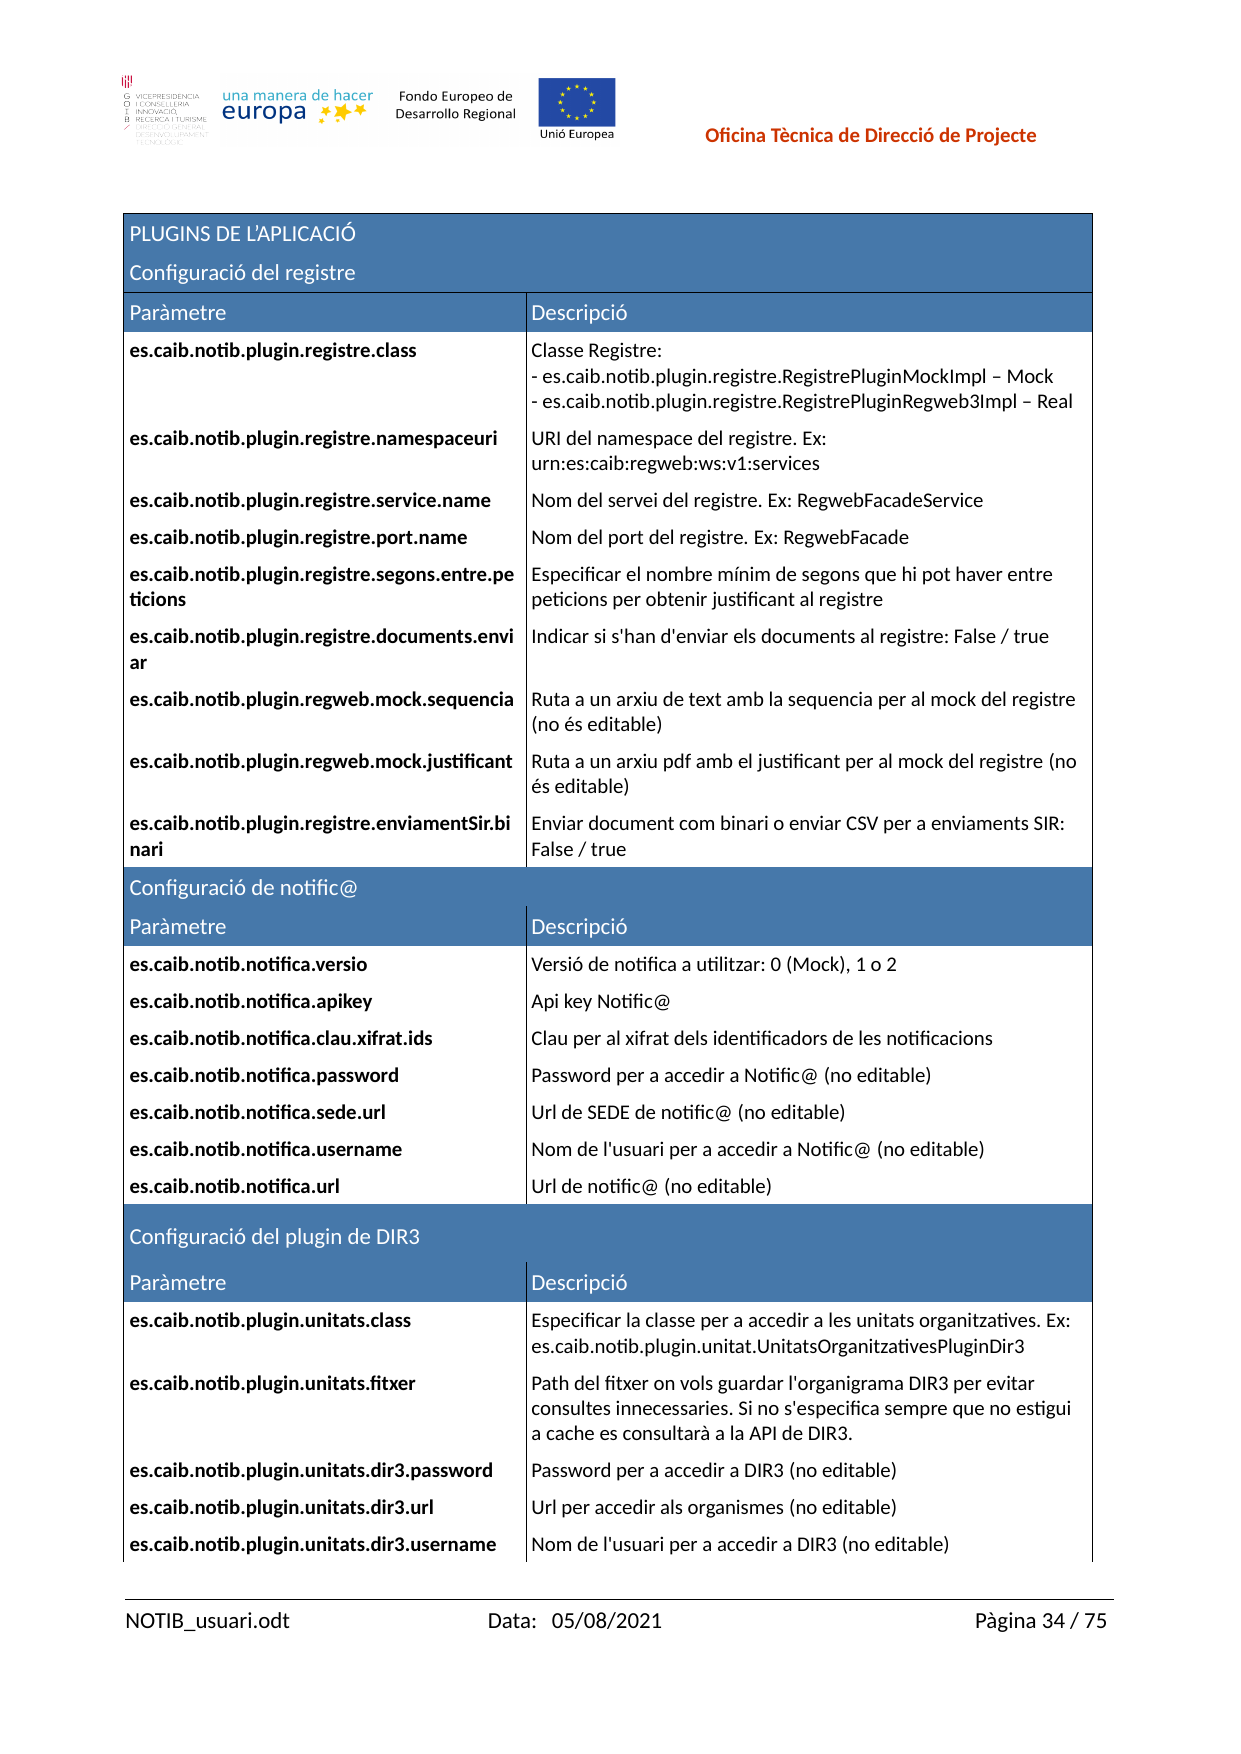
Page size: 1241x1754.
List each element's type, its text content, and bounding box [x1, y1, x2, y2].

table_cell Password per a accedir a DIR3 (no editable) [527, 1452, 1092, 1488]
table_cell Path del fitxer on vols guardar l'organigrama DIR3 per evitar consultes innecessaries. Si no s'especifica sempre que no estigui a cache es consultarà a la API de DIR3. [527, 1364, 1092, 1452]
table_cell Versió de notifica a utilitzar: 0 (Mock), 1 o 2 [527, 946, 1092, 983]
table_cell es.caib.notib.notifica.password [124, 1056, 526, 1093]
table_cell Descripció [527, 906, 1092, 946]
table_cell es.caib.notib.plugin.registre.segons.entre.peticions [124, 555, 526, 618]
table_cell Nom del servei del registre. Ex: RegwebFacadeService [527, 482, 1092, 518]
table_cell Url per accedir als organismes (no editable) [527, 1489, 1092, 1525]
table_cell es.caib.notib.plugin.regweb.mock.sequencia [124, 680, 526, 742]
table_cell Api key Notific@ [527, 983, 1092, 1019]
table_cell es.caib.notib.plugin.registre.namespaceuri [124, 419, 526, 482]
table_cell URI del namespace del registre. Ex: urn:es:caib:regweb:ws:v1:services [527, 419, 1092, 482]
table_cell Paràmetre [124, 293, 526, 332]
table_cell Nom del port del registre. Ex: RegwebFacade [527, 519, 1092, 555]
table_cell es.caib.notib.plugin.registre.port.name [124, 519, 526, 555]
table_cell Nom de l'usuari per a accedir a Notific@ (no editable) [527, 1130, 1092, 1167]
table_header PLUGINS DE L’APLICACIÓ [124, 214, 1092, 253]
table_cell es.caib.notib.plugin.registre.class [124, 332, 526, 419]
table_cell Url de notific@ (no editable) [527, 1167, 1092, 1204]
table_cell Especificar el nombre mínim de segons que hi pot haver entre peticions per obtenir justificant al registre [527, 555, 1092, 618]
table_cell Paràmetre [124, 1262, 526, 1302]
table_cell Descripció [527, 293, 1092, 332]
table_cell es.caib.notib.notifica.sede.url [124, 1093, 526, 1130]
table_cell es.caib.notib.plugin.unitats.dir3.password [124, 1452, 526, 1488]
table_cell Paràmetre [124, 906, 526, 946]
table_cell es.caib.notib.plugin.registre.enviamentSir.binari [124, 805, 526, 867]
table_cell es.caib.notib.plugin.regweb.mock.justificant [124, 742, 526, 804]
table_cell es.caib.notib.plugin.unitats.dir3.username [124, 1525, 526, 1562]
table_cell Especificar la classe per a accedir a les unitats organitzatives. Ex: es.caib.notib.plugin.unitat.UnitatsOrganitzativesPluginDir3 [527, 1302, 1092, 1364]
table_cell Url de SEDE de notific@ (no editable) [527, 1093, 1092, 1130]
table_cell Classe Registre: - es.caib.notib.plugin.registre.RegistrePluginMockImpl – Mock - es.caib.notib.plugin.registre.RegistrePluginRegweb3Impl – Real [527, 332, 1092, 419]
table_cell Configuració del registre [124, 253, 1092, 292]
table_cell es.caib.notib.plugin.unitats.fitxer [124, 1364, 526, 1452]
table_cell es.caib.notib.plugin.registre.documents.enviar [124, 618, 526, 680]
table_cell Ruta a un arxiu pdf amb el justificant per al mock del registre (no és editable) [527, 742, 1092, 804]
picture [118, 73, 213, 147]
table_cell Password per a accedir a Notific@ (no editable) [527, 1056, 1092, 1093]
table_cell es.caib.notib.plugin.unitats.dir3.url [124, 1489, 526, 1525]
picture [219, 73, 621, 147]
table_cell es.caib.notib.notifica.url [124, 1167, 526, 1204]
table_cell Descripció [527, 1262, 1092, 1302]
table_cell Configuració del plugin de DIR3 [124, 1204, 1092, 1262]
table_cell es.caib.notib.notifica.clau.xifrat.ids [124, 1020, 526, 1056]
table_cell es.caib.notib.plugin.registre.service.name [124, 482, 526, 518]
table_cell Ruta a un arxiu de text amb la sequencia per al mock del registre (no és editable) [527, 680, 1092, 742]
table_cell es.caib.notib.plugin.unitats.class [124, 1302, 526, 1364]
table_cell Clau per al xifrat dels identificadors de les notificacions [527, 1020, 1092, 1056]
table_cell Enviar document com binari o enviar CSV per a enviaments SIR: False / true [527, 805, 1092, 867]
table_cell Indicar si s'han d'enviar els documents al registre: False / true [527, 618, 1092, 680]
table_cell Nom de l'usuari per a accedir a DIR3 (no editable) [527, 1525, 1092, 1562]
table_cell es.caib.notib.notifica.apikey [124, 983, 526, 1019]
table_cell Configuració de notific@ [124, 867, 1092, 906]
table_cell es.caib.notib.notifica.versio [124, 946, 526, 983]
table_cell es.caib.notib.notifica.username [124, 1130, 526, 1167]
